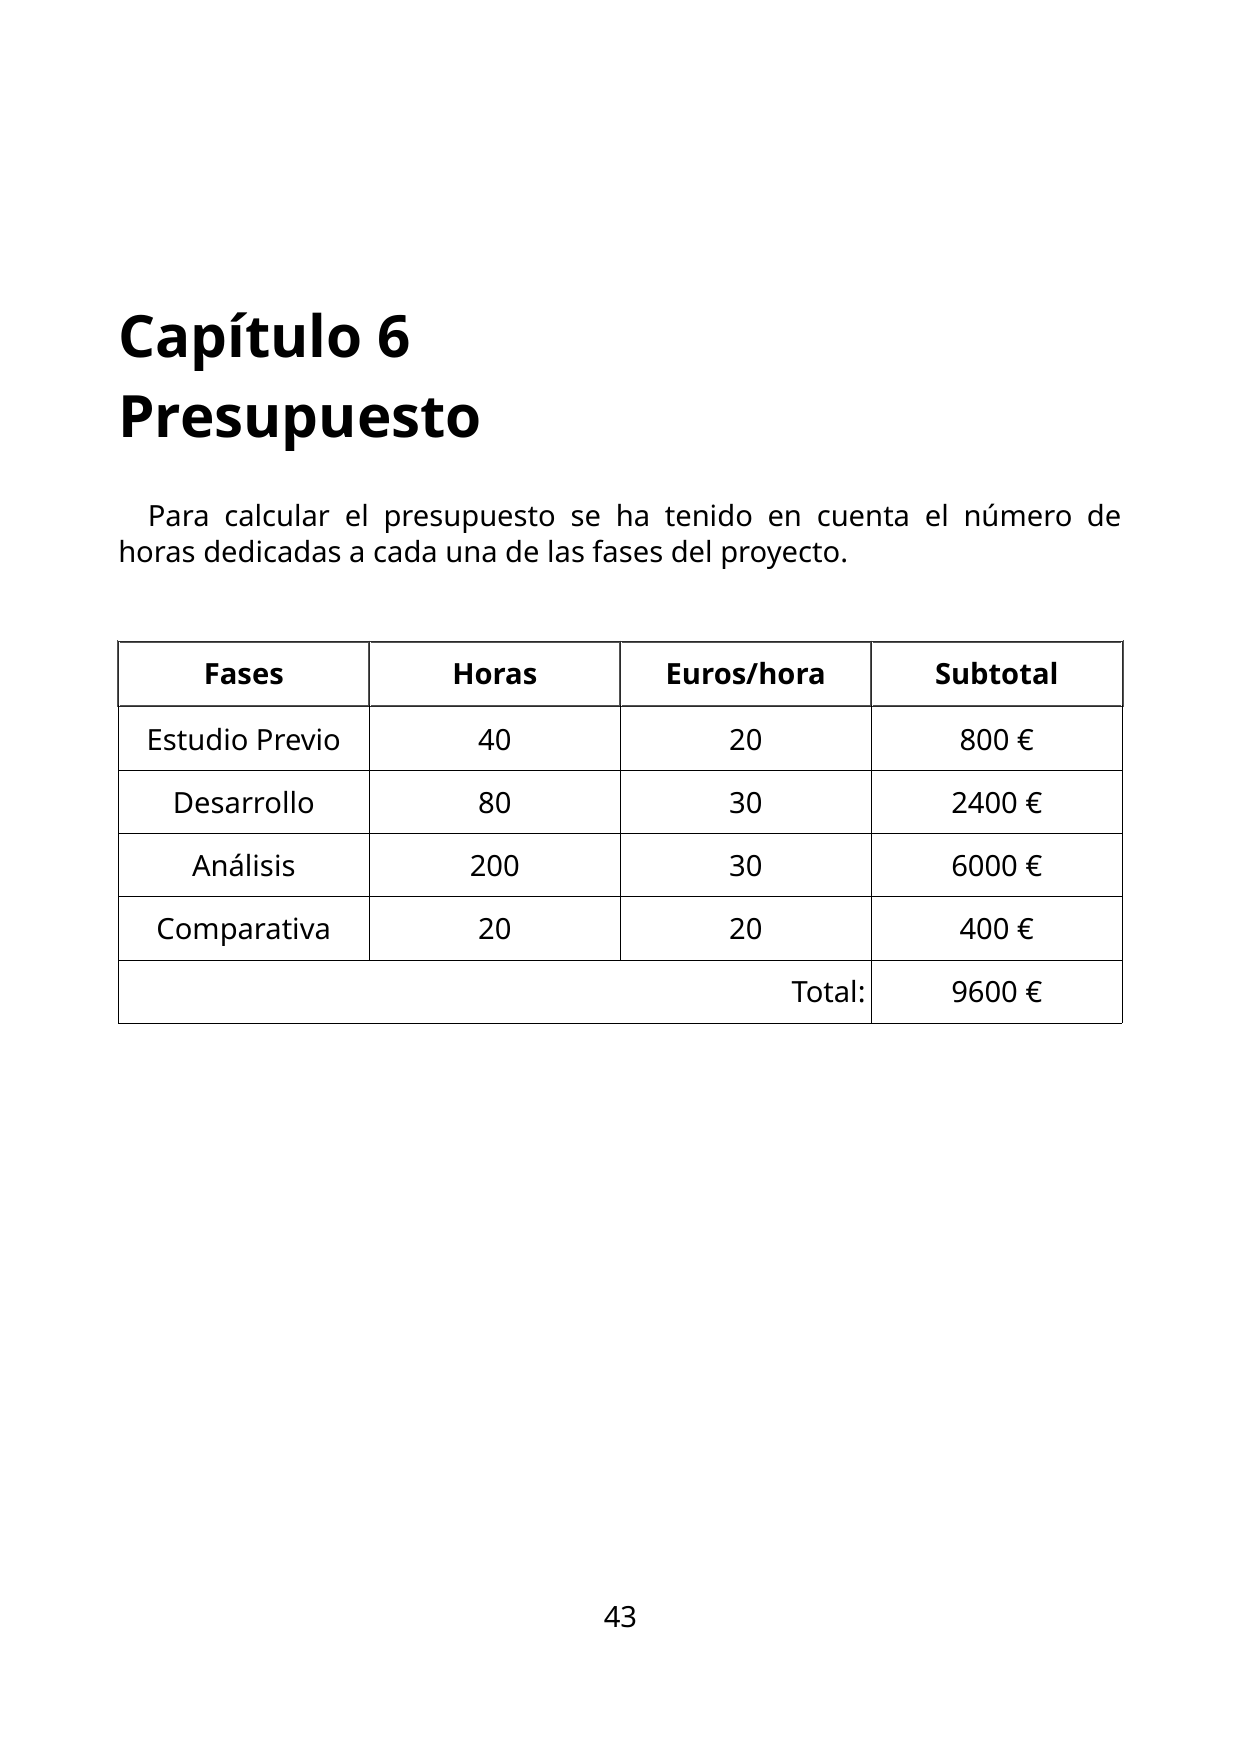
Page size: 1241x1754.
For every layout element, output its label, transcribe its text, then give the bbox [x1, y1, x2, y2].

table_cell 20 [621, 897, 871, 959]
table_header Horas [371, 643, 619, 705]
table_cell 9600 € [872, 961, 1122, 1023]
table_cell 30 [621, 834, 871, 896]
table_cell 800 € [872, 708, 1122, 770]
table_header Euros/hora [622, 643, 870, 705]
table_cell 20 [370, 897, 620, 959]
table_cell 80 [370, 771, 620, 833]
table_cell 40 [370, 708, 620, 770]
table_cell Análisis [119, 834, 369, 896]
table_cell Comparativa [119, 897, 369, 959]
text Para calcular el presupuesto se ha tenido en cuenta el número de horas dedicadas a cada una de las fases del proyecto. [118, 496, 1122, 571]
table_cell 6000 € [872, 834, 1122, 896]
table_cell 2400 € [872, 771, 1122, 833]
table_cell Desarrollo [119, 771, 369, 833]
table_cell 20 [621, 708, 871, 770]
table_cell 30 [621, 771, 871, 833]
table_header Fases [120, 643, 368, 705]
subtitle Presupuesto [118, 295, 1122, 454]
table_cell Estudio Previo [119, 708, 369, 770]
table_cell 200 [370, 834, 620, 896]
table_header Subtotal [873, 643, 1121, 705]
table_cell 400 € [872, 897, 1122, 959]
table_cell Total: [119, 961, 871, 1023]
